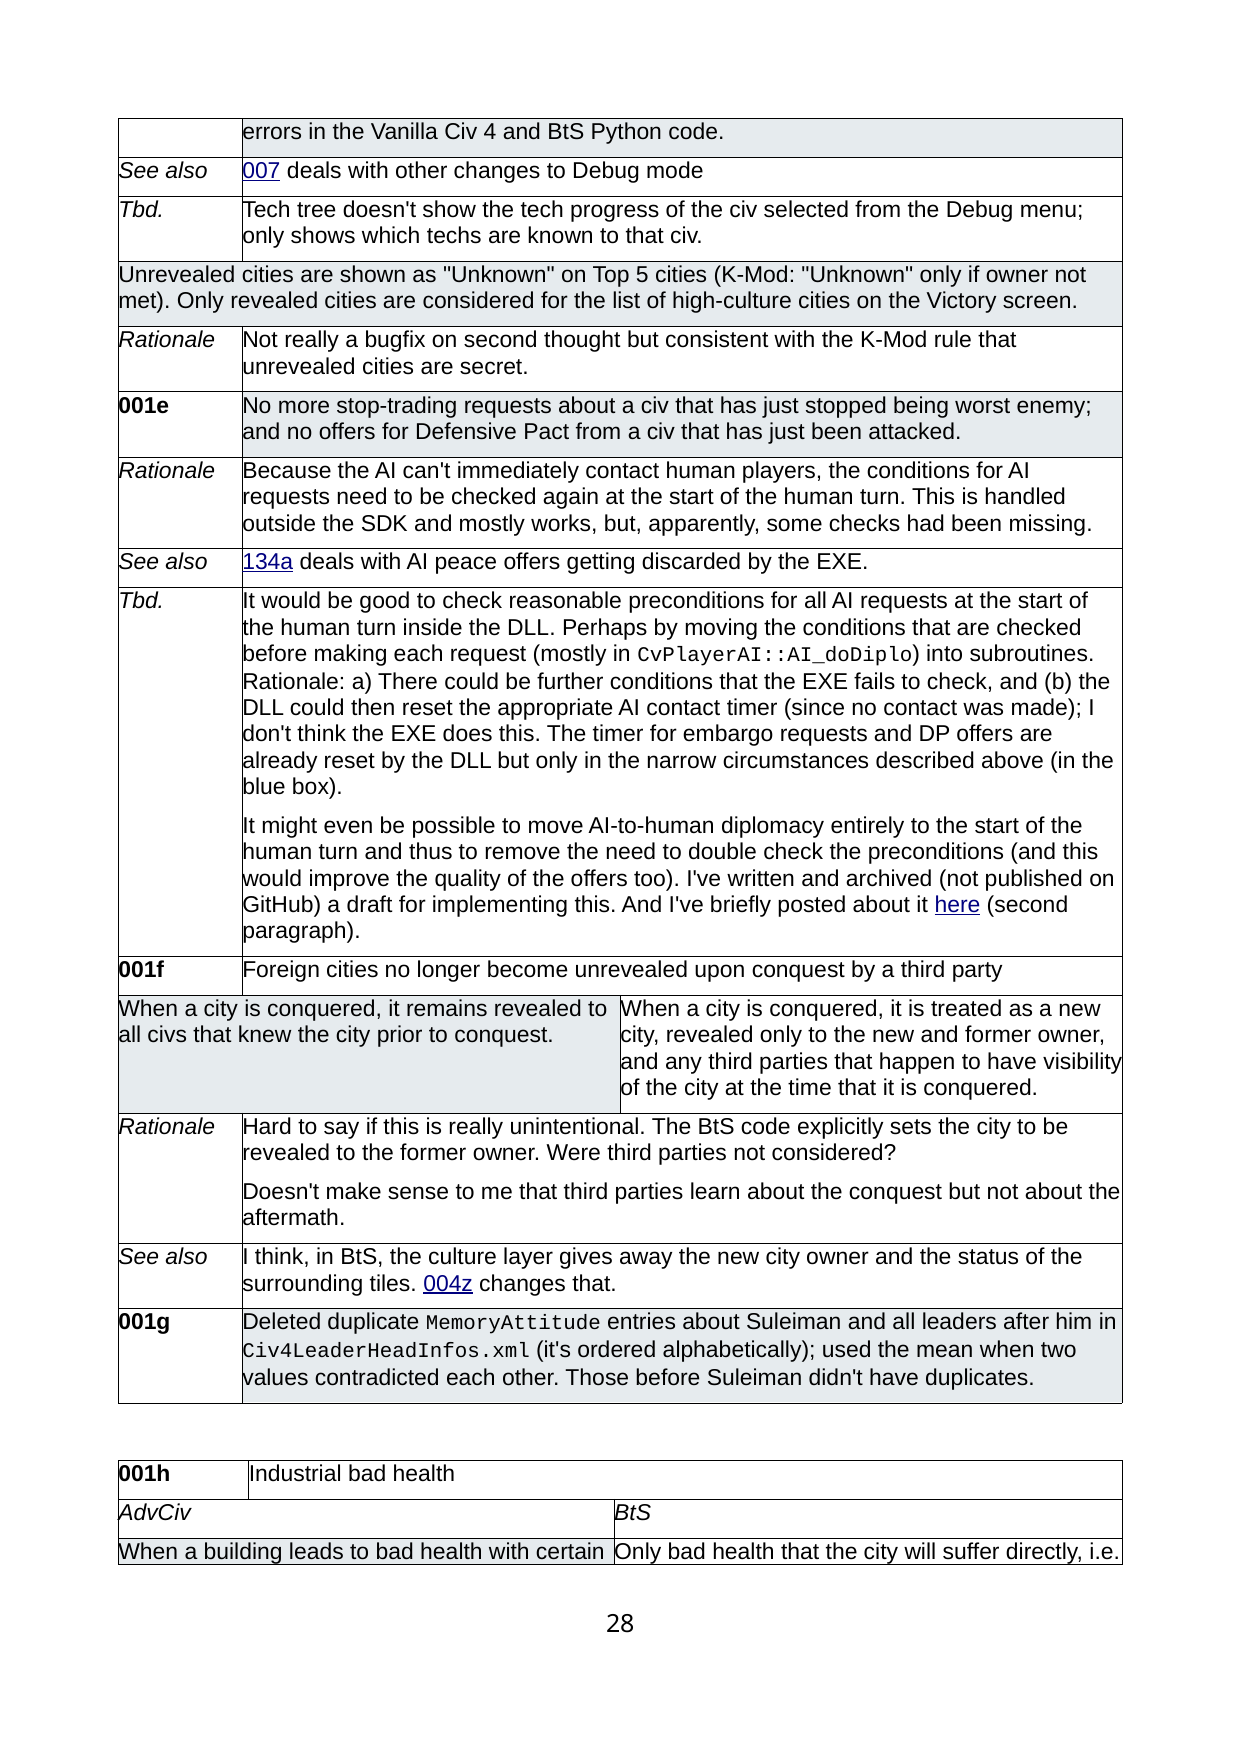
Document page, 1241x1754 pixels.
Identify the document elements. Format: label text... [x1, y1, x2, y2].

table_cell Hard to say if this is really unintentional. The BtS code explicitly sets the city to be revealed to the former owner. Were third parties not considered? Doesn't make sense to me that third parties learn about the conquest but not about the aftermath. [243, 1114, 1122, 1243]
table_cell 134a deals with AI peace offers getting discarded by the EXE. [243, 549, 1122, 587]
table_cell Foreign cities no longer become unrevealed upon conquest by a third party [243, 957, 1122, 995]
table_cell Unrevealed cities are shown as "Unknown" on Top 5 cities (K-Mod: "Unknown" only if owner not met). Only revealed cities are considered for the list of high-culture cities on the Victory screen. [119, 262, 1122, 326]
table_cell BtS [615, 1500, 1122, 1538]
table_header Industrial bad health [249, 1461, 1122, 1499]
table_cell Rationale [119, 1114, 242, 1243]
table_cell When a city is conquered, it remains revealed to all civs that knew the city prior to conquest. [119, 996, 620, 1113]
table_cell See also [119, 1244, 242, 1308]
table_cell Deleted duplicate MemoryAttitude entries about Suleiman and all leaders after him in Civ4LeaderHeadInfos.xml (it's ordered alphabetically); used the mean when two values contradicted each other. Those before Suleiman didn't have duplicates. [243, 1309, 1122, 1402]
table_cell Tech tree doesn't show the tech progress of the civ selected from the Debug menu; only shows which techs are known to that civ. [243, 197, 1122, 261]
table_cell 001g [119, 1309, 242, 1402]
table_cell See also [119, 158, 242, 196]
table_cell When a city is conquered, it is treated as a new city, revealed only to the new and former owner, and any third parties that happen to have visibility of the city at the time that it is conquered. [621, 996, 1122, 1113]
table_header 001h [119, 1461, 248, 1499]
table_cell AdvCiv [119, 1500, 614, 1538]
table_cell Tbd. [119, 588, 242, 956]
table_cell Not really a bugfix on second thought but consistent with the K-Mod rule that unrevealed cities are secret. [243, 327, 1122, 391]
table_cell Because the AI can't immediately contact human players, the conditions for AI requests need to be checked again at the start of the human turn. This is handled outside the SDK and mostly works, but, apparently, some checks had been missing. [243, 458, 1122, 548]
table_cell [119, 119, 242, 157]
table_cell No more stop-trading requests about a civ that has just stopped being worst enemy; and no offers for Defensive Pact from a civ that has just been attacked. [243, 392, 1122, 457]
table_cell When a building leads to bad health with certain [119, 1539, 614, 1564]
table_cell See also [119, 549, 242, 587]
table_cell I think, in BtS, the culture layer gives away the new city owner and the status of the surrounding tiles. 004z changes that. [243, 1244, 1122, 1308]
table_cell Rationale [119, 327, 242, 391]
table_cell Rationale [119, 458, 242, 548]
table_cell Only bad health that the city will suffer directly, i.e. [615, 1539, 1122, 1564]
table_cell 001f [119, 957, 242, 995]
table_cell 007 deals with other changes to Debug mode [243, 158, 1122, 196]
table_cell Tbd. [119, 197, 242, 261]
table_cell errors in the Vanilla Civ 4 and BtS Python code. [243, 119, 1122, 157]
table_cell It would be good to check reasonable preconditions for all AI requests at the start of the human turn inside the DLL. Perhaps by moving the conditions that are checked before making each request (mostly in CvPlayerAI::AI_doDiplo) into subroutines. Rationale: a) There could be further conditions that the EXE fails to check, and (b) the DLL could then reset the appropriate AI contact timer (since no contact was made); I don't think the EXE does this. The timer for embargo requests and DP offers are already reset by the DLL but only in the narrow circumstances described above (in the blue box). It might even be possible to move AI-to-human diplomacy entirely to the start of the human turn and thus to remove the need to double check the preconditions (and this would improve the quality of the offers too). I've written and archived (not published on GitHub) a draft for implementing this. And I've briefly posted about it here (second paragraph). [243, 588, 1122, 956]
table_cell 001e [119, 392, 242, 457]
